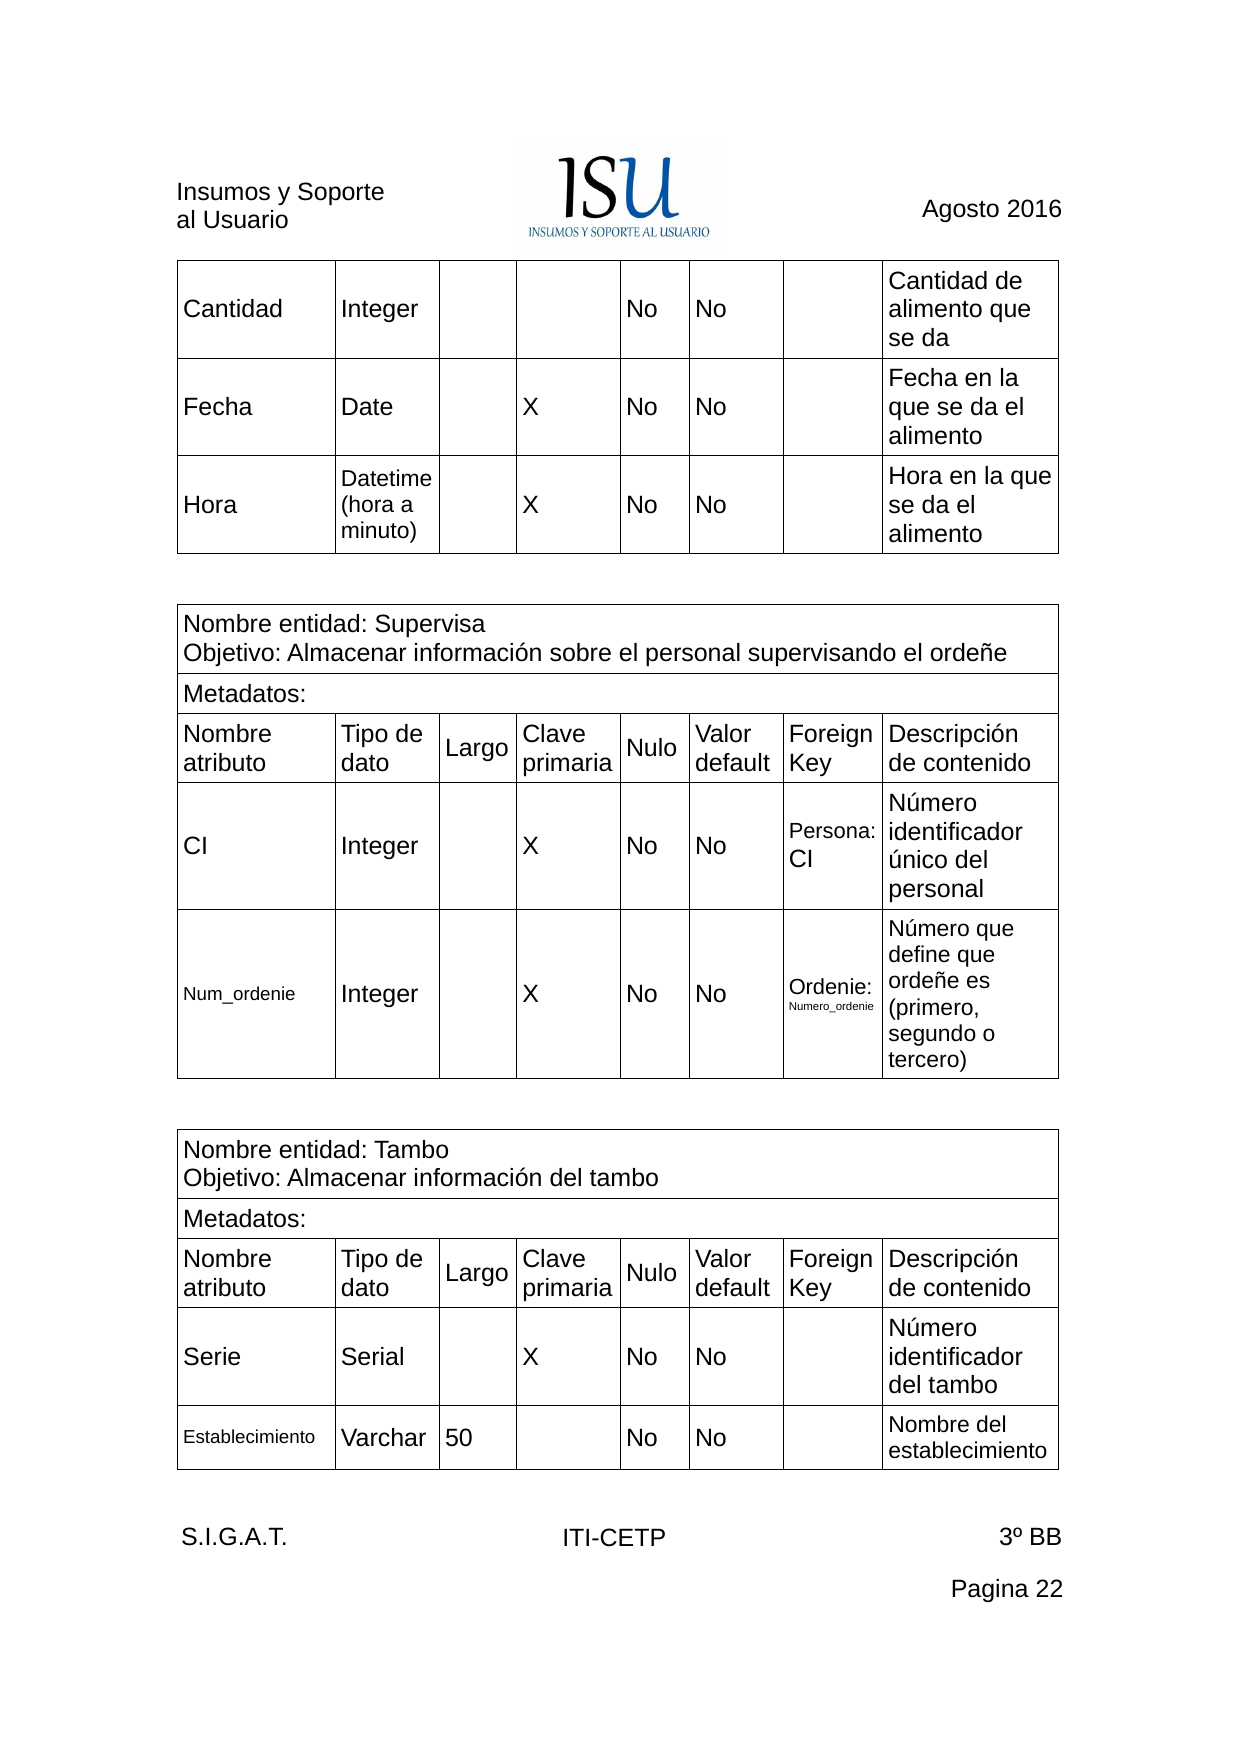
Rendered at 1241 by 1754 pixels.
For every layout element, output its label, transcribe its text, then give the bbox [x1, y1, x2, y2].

table_cell Largo [440, 1239, 516, 1307]
table_cell No [621, 1308, 689, 1405]
table_cell [440, 261, 516, 358]
table_cell Tipo de dato [336, 1239, 439, 1307]
table_cell Tipo de dato [336, 714, 439, 782]
table_cell Foreign Key [784, 1239, 882, 1307]
table_cell CI [178, 783, 335, 909]
table_cell Cantidad [178, 261, 335, 358]
table_cell Largo [440, 714, 516, 782]
table_cell Hora [178, 456, 335, 553]
table_cell Foreign Key [784, 714, 882, 782]
table_cell Integer [336, 783, 439, 909]
table_cell [784, 1308, 882, 1405]
table_cell [784, 456, 882, 553]
table_cell [440, 783, 516, 909]
table_cell Fecha en la que se da el alimento [883, 359, 1058, 455]
table_cell Hora en la que se da el alimento [883, 456, 1058, 553]
table_cell Valor default [690, 1239, 783, 1307]
table_cell Nombre atributo [178, 1239, 335, 1307]
table_cell Persona: CI [784, 783, 882, 909]
table_cell X [517, 456, 620, 553]
table_cell No [621, 783, 689, 909]
table_cell Integer [336, 261, 439, 358]
table_cell Varchar [336, 1406, 439, 1469]
table_cell Fecha [178, 359, 335, 455]
table_cell Date [336, 359, 439, 455]
table_cell No [621, 359, 689, 455]
table_cell [784, 1406, 882, 1469]
table_cell 50 [440, 1406, 516, 1469]
table_header Nombre entidad: Tambo Objetivo: Almacenar información del tambo [178, 1130, 1058, 1198]
table_cell Descripción de contenido [883, 1239, 1058, 1307]
table_cell Clave primaria [517, 714, 620, 782]
picture [517, 138, 723, 252]
table_cell Num_ordenie [178, 910, 335, 1078]
table_cell Metadatos: [178, 1199, 1058, 1238]
table_cell X [517, 783, 620, 909]
table_cell [440, 910, 516, 1078]
table_cell No [690, 783, 783, 909]
table_cell Nombre del establecimiento [883, 1406, 1058, 1469]
table_cell Descripción de contenido [883, 714, 1058, 782]
table_cell [517, 261, 620, 358]
table_cell [517, 1406, 620, 1469]
table_cell No [621, 456, 689, 553]
table_cell Nombre atributo [178, 714, 335, 782]
table_cell Ordenie: Numero_ordenie [784, 910, 882, 1078]
table_cell No [690, 1308, 783, 1405]
table_cell Establecimiento [178, 1406, 335, 1469]
table_cell Cantidad de alimento que se da [883, 261, 1058, 358]
table_cell Integer [336, 910, 439, 1078]
table_header Nombre entidad: Supervisa Objetivo: Almacenar información sobre el personal supervisando el ordeñe [178, 605, 1058, 673]
table_cell No [621, 261, 689, 358]
table_cell No [690, 359, 783, 455]
table_cell [440, 359, 516, 455]
table_cell Serial [336, 1308, 439, 1405]
table_cell Datetime (hora a minuto) [336, 456, 439, 553]
table_cell [784, 261, 882, 358]
table_cell Número que define que ordeñe es (primero, segundo o tercero) [883, 910, 1058, 1078]
table_cell Número identificador único del personal [883, 783, 1058, 909]
table_cell Número identificador del tambo [883, 1308, 1058, 1405]
table_cell X [517, 910, 620, 1078]
table_cell Nulo [621, 714, 689, 782]
table_cell Clave primaria [517, 1239, 620, 1307]
table_cell [440, 456, 516, 553]
table_cell Metadatos: [178, 674, 1058, 713]
table_cell Nulo [621, 1239, 689, 1307]
table_cell X [517, 1308, 620, 1405]
table_cell No [690, 261, 783, 358]
table_cell [440, 1308, 516, 1405]
table_cell X [517, 359, 620, 455]
table_cell No [690, 1406, 783, 1469]
table_cell No [690, 456, 783, 553]
table_cell No [690, 910, 783, 1078]
table_cell [784, 359, 882, 455]
table_cell No [621, 1406, 689, 1469]
table_cell No [621, 910, 689, 1078]
table_cell Serie [178, 1308, 335, 1405]
table_cell Valor default [690, 714, 783, 782]
